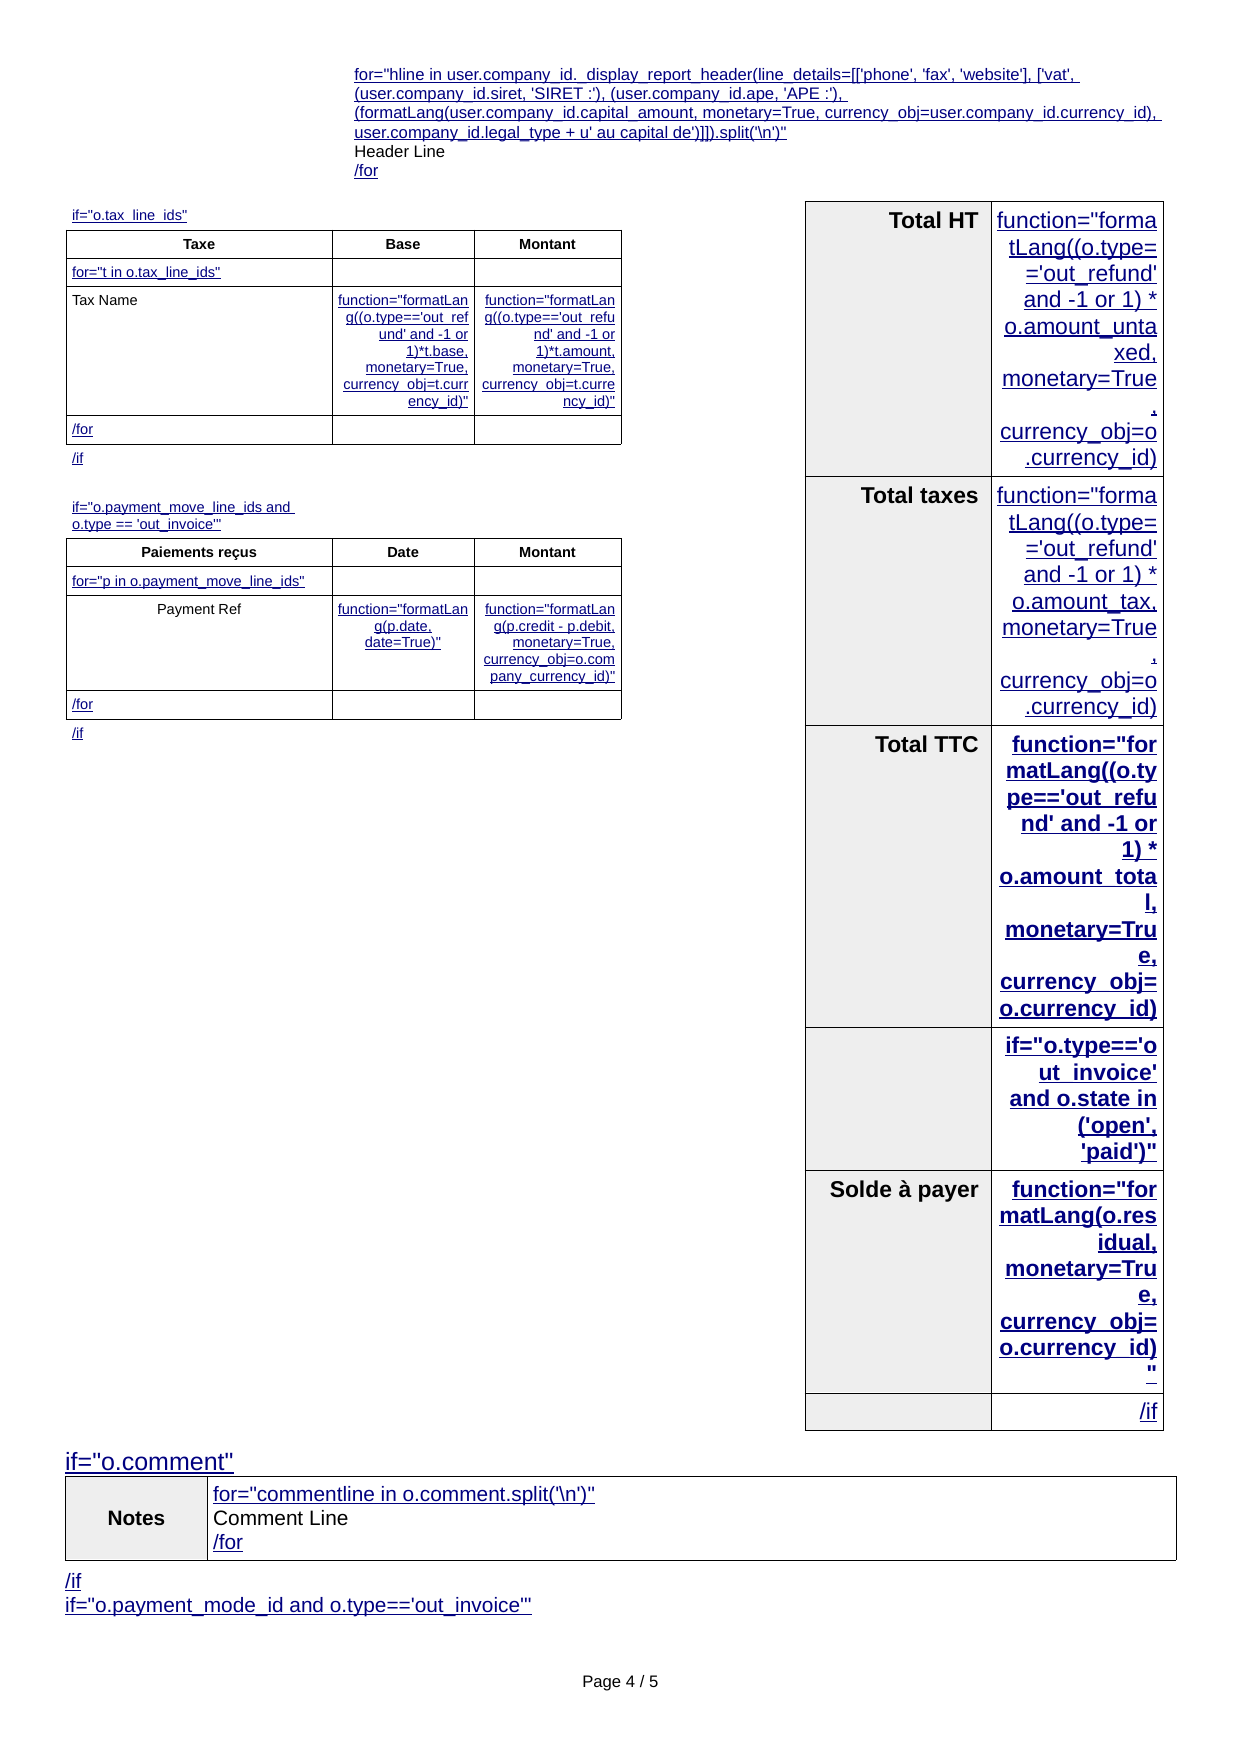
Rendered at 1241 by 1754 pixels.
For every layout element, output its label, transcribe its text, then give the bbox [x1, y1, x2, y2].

table_cell [474, 493, 621, 538]
table_cell function="formatLang(p.credit - p.debit, monetary=True, currency_obj=o.company_currency_id)" [475, 596, 621, 690]
table_cell [475, 691, 621, 718]
table_cell [475, 259, 621, 286]
table_cell [333, 259, 474, 286]
table_cell Payment Ref [67, 596, 332, 690]
table_cell function="formatLang(p.date, date=True)" [333, 596, 474, 690]
table_header for="commentline in o.comment.split('\n')" Comment Line /for [208, 1477, 1176, 1559]
table_header [66, 201, 627, 1431]
table_cell Base [333, 231, 474, 258]
table_cell [332, 445, 474, 472]
table_cell if="o.payment_move_line_ids and o.type == 'out_invoice'" [66, 493, 332, 538]
table_cell Total taxes [806, 477, 991, 725]
table_cell [333, 567, 474, 595]
table_header if="o.tax_line_ids" [66, 201, 332, 229]
table_cell [332, 720, 474, 747]
table_cell [806, 1394, 991, 1430]
table_cell for="p in o.payment_move_line_ids" [67, 567, 332, 595]
table_cell Total TTC [806, 726, 991, 1027]
table_header function="formatLang((o.type=='out_refund' and -1 or 1) * o.amount_untaxed, monetary=True, currency_obj=o.currency_id) [992, 202, 1163, 476]
table_cell Solde à payer [806, 1171, 991, 1392]
table_cell [332, 493, 474, 538]
table_cell function="formatLang((o.type=='out_refund' and -1 or 1) * o.amount_tax, monetary=True, currency_obj=o.currency_id) [992, 477, 1163, 725]
table_cell /for [67, 691, 332, 718]
table_cell function="formatLang(o.residual, monetary=True, currency_obj=o.currency_id)" [992, 1171, 1163, 1392]
table_cell for="t in o.tax_line_ids" [67, 259, 332, 286]
table_cell Taxe [67, 231, 332, 258]
table_cell [806, 1028, 991, 1170]
table_cell /if [992, 1394, 1163, 1430]
table_cell function="formatLang((o.type=='out_refund' and -1 or 1)*t.base, monetary=True, currency_obj=t.currency_id)" [333, 287, 474, 415]
table_cell /if [66, 445, 332, 472]
table_cell Paiements reçus [67, 539, 332, 566]
table_cell [475, 567, 621, 595]
table_header [332, 201, 474, 229]
table_cell Date [333, 539, 474, 566]
table_cell /for [67, 416, 332, 443]
table_cell [475, 416, 621, 443]
table_cell [474, 445, 621, 472]
table_cell Montant [475, 231, 621, 258]
table_cell Tax Name [67, 287, 332, 415]
table_header [627, 201, 733, 1431]
table_cell [474, 720, 621, 747]
table_cell function="formatLang((o.type=='out_refund' and -1 or 1) * o.amount_total, monetary=True, currency_obj=o.currency_id) [992, 726, 1163, 1027]
table_cell [333, 416, 474, 443]
table_cell /if [66, 720, 332, 747]
table_header [474, 201, 621, 229]
table_header [733, 201, 805, 1431]
table_cell function="formatLang((o.type=='out_refund' and -1 or 1)*t.amount, monetary=True, currency_obj=t.currency_id)" [475, 287, 621, 415]
table_header Notes [66, 1477, 207, 1559]
text if="o.payment_mode_id and o.type=='out_invoice'" [65, 1593, 1175, 1617]
table_cell [474, 472, 621, 493]
text /if [65, 1569, 1175, 1593]
table_header Total HT [806, 202, 991, 476]
table_cell [333, 691, 474, 718]
table_cell Montant [475, 539, 621, 566]
text if="o.comment" [65, 1447, 1175, 1476]
table_cell if="o.type=='out_invoice' and o.state in ('open', 'paid')" [992, 1028, 1163, 1170]
table_cell [332, 472, 474, 493]
table_cell [66, 472, 332, 493]
